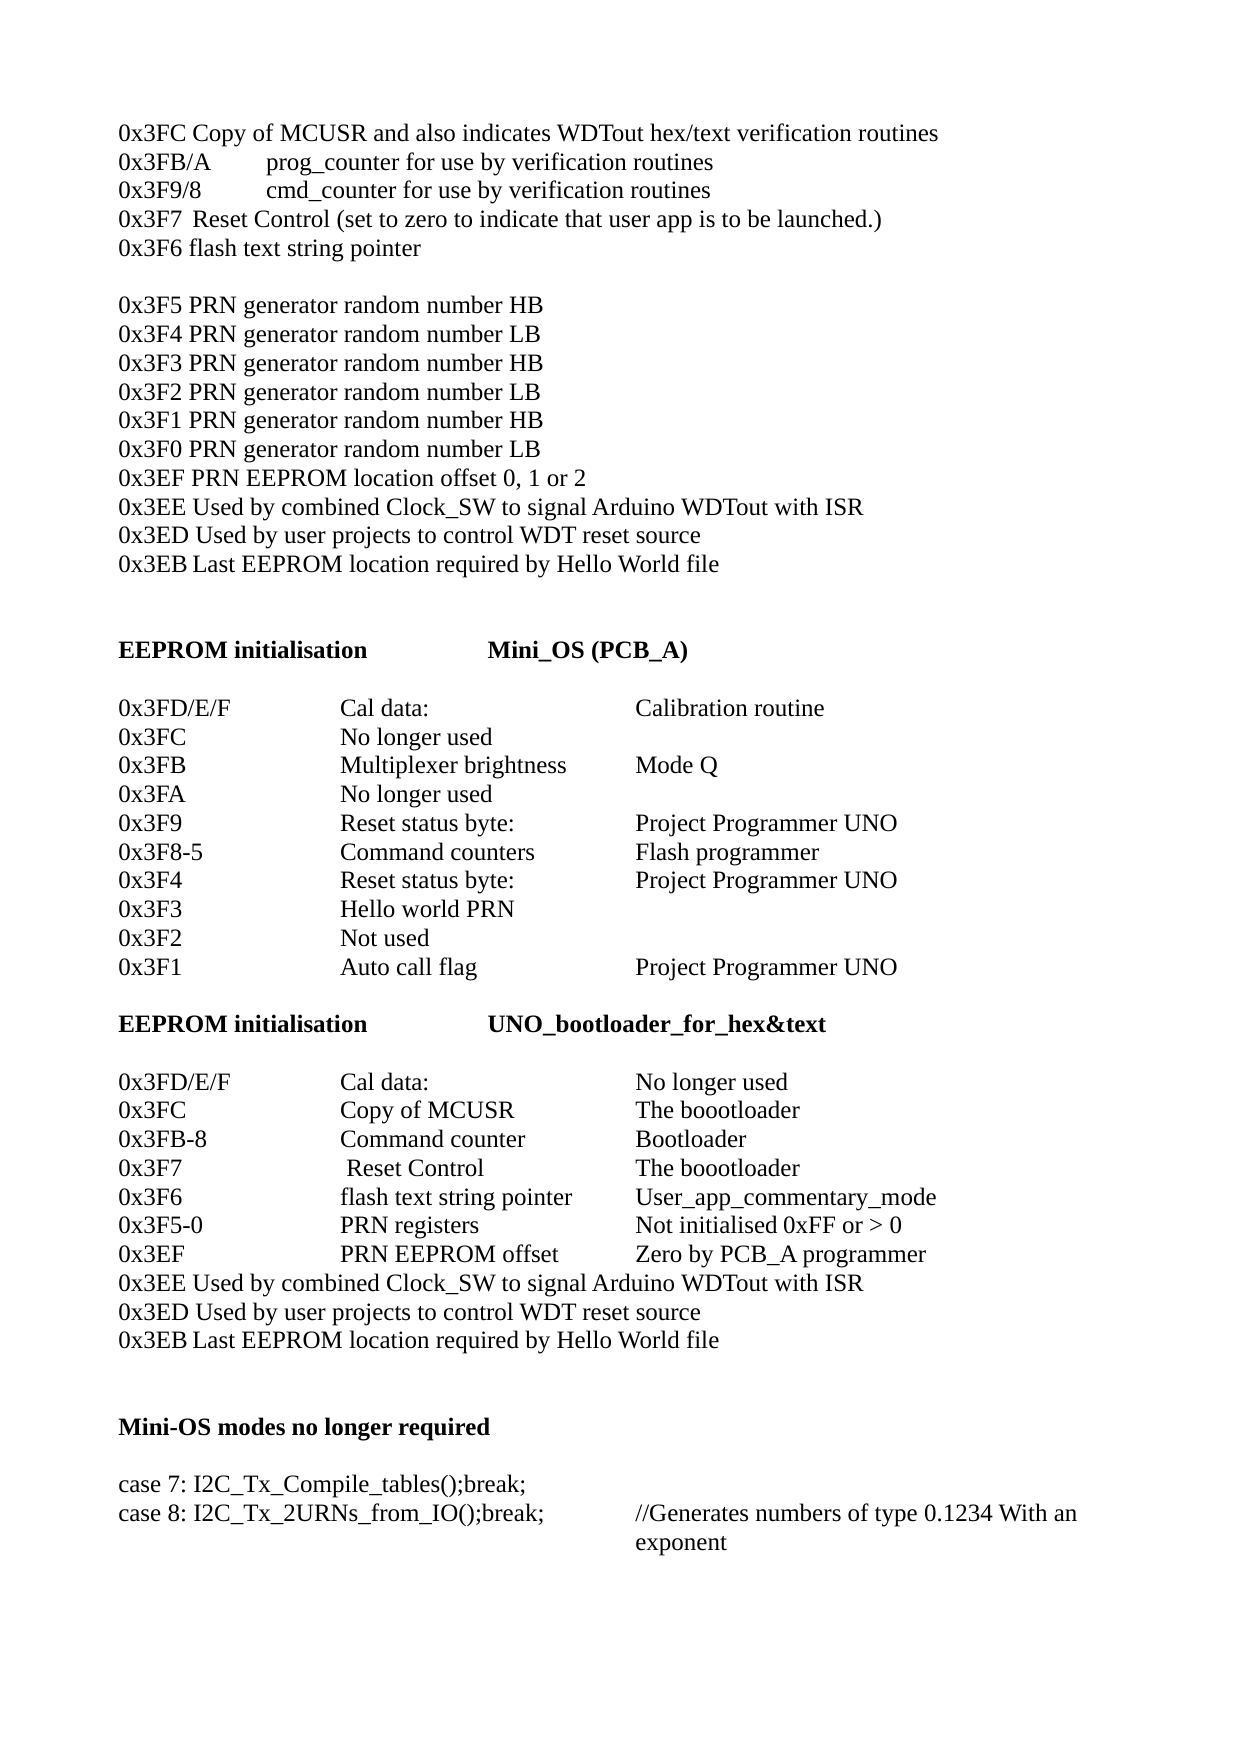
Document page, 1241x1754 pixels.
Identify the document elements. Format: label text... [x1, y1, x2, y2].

text 0x3F7 Reset Control The boootloader [118, 1153, 1122, 1182]
text 0x3EB Last EEPROM location required by Hello World file [118, 1326, 1122, 1354]
text 0x3F1 Auto call flag Project Programmer UNO [118, 952, 1122, 981]
text 0x3FC No longer used [118, 722, 1122, 751]
text case 8: I2C_Tx_2URNs_from_IO();break; //Generates numbers of type 0.1234 With an exponent [118, 1498, 1122, 1584]
text 0x3FD/E/F Cal data: Calibration routine [118, 693, 1122, 722]
text 0x3EF PRN EEPROM location offset 0, 1 or 2 [118, 463, 1122, 492]
text 0x3ED Used by user projects to control WDT reset source [118, 521, 1122, 549]
text 0x3F9 Reset status byte: Project Programmer UNO [118, 808, 1122, 837]
text 0x3F4 Reset status byte: Project Programmer UNO [118, 866, 1122, 894]
text 0x3F8-5 Command counters Flash programmer [118, 837, 1122, 866]
text 0x3FB/A prog_counter for use by verification routines [118, 147, 1122, 176]
text 0x3F6 flash text string pointer [118, 233, 1122, 262]
text 0x3FD/E/F Cal data: No longer used [118, 1067, 1122, 1096]
text 0x3F2 Not used [118, 923, 1122, 952]
text 0x3ED Used by user projects to control WDT reset source [118, 1297, 1122, 1326]
text EEPROM initialisation UNO_bootloader_for_hex&text [118, 1009, 1122, 1038]
text 0x3EF PRN EEPROM offset Zero by PCB_A programmer [118, 1239, 1122, 1268]
text 0x3EE Used by combined Clock_SW to signal Arduino WDTout with ISR [118, 492, 1122, 521]
text 0x3F2 PRN generator random number LB [118, 377, 1122, 406]
text 0x3FC Copy of MCUSR and also indicates WDTout hex/text verification routines [118, 118, 1122, 147]
text 0x3F3 Hello world PRN [118, 894, 1122, 923]
text 0x3FB-8 Command counter Bootloader [118, 1124, 1122, 1153]
text 0x3F1 PRN generator random number HB [118, 406, 1122, 434]
text 0x3F5 PRN generator random number HB [118, 291, 1122, 319]
text EEPROM initialisation Mini_OS (PCB_A) [118, 636, 1122, 664]
text 0x3EE Used by combined Clock_SW to signal Arduino WDTout with ISR [118, 1268, 1122, 1297]
text 0x3F0 PRN generator random number LB [118, 434, 1122, 463]
text 0x3F9/8 cmd_counter for use by verification routines [118, 176, 1122, 204]
text 0x3F4 PRN generator random number LB [118, 319, 1122, 348]
text 0x3F3 PRN generator random number HB [118, 348, 1122, 377]
text 0x3F7 Reset Control (set to zero to indicate that user app is to be launched.) [118, 204, 1122, 233]
text 0x3EB Last EEPROM location required by Hello World file [118, 549, 1122, 578]
text 0x3F6 flash text string pointer User_app_commentary_mode [118, 1182, 1122, 1211]
text 0x3FC Copy of MCUSR The boootloader [118, 1096, 1122, 1124]
text 0x3FA No longer used [118, 779, 1122, 808]
text 0x3F5-0 PRN registers Not initialised 0xFF or > 0 [118, 1211, 1122, 1239]
text Mini-OS modes no longer required [118, 1412, 1122, 1441]
text case 7: I2C_Tx_Compile_tables();break; [118, 1469, 1122, 1498]
text 0x3FB Multiplexer brightness Mode Q [118, 751, 1122, 779]
